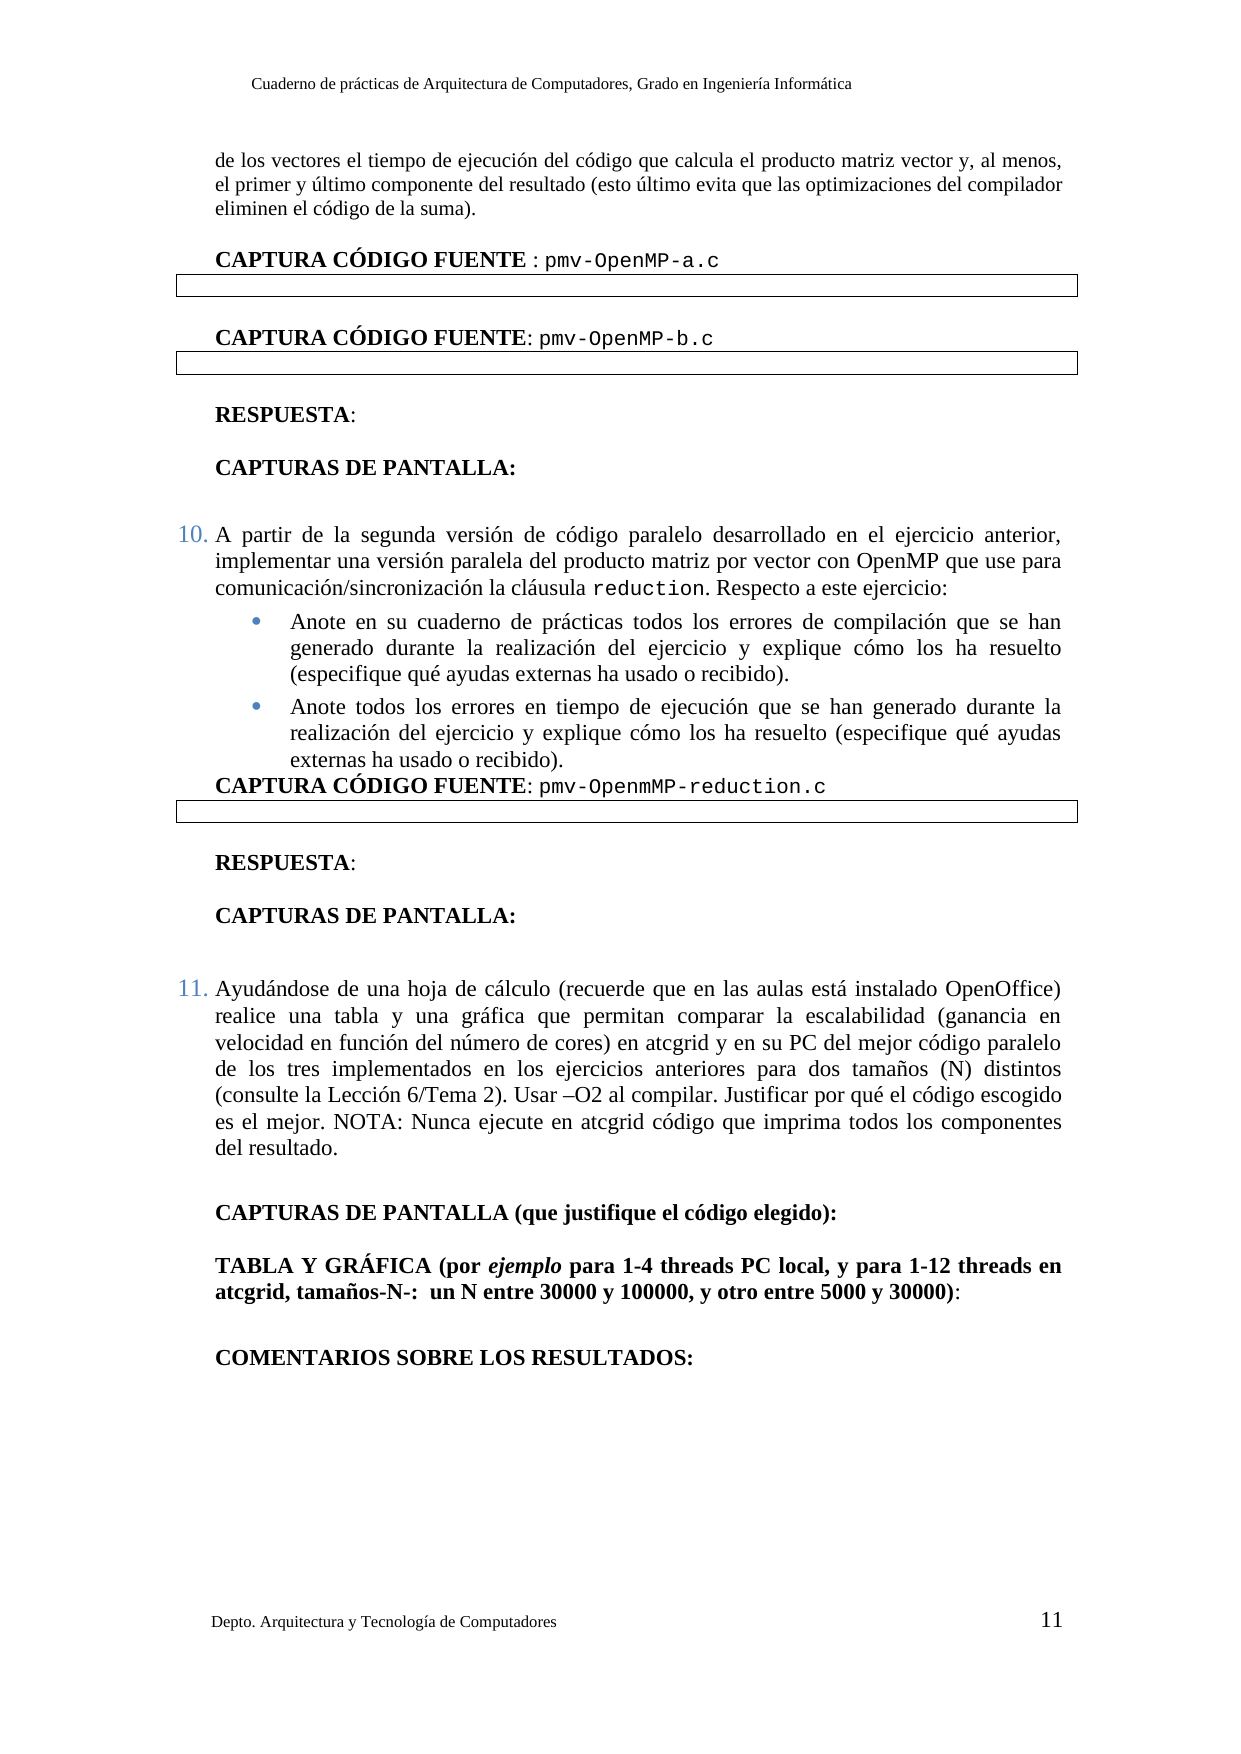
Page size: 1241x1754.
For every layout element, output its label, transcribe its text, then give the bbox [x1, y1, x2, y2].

list A partir de la segunda versión de código paralelo desarrollado en el ejercicio anterior, implementar una versión paralela del producto matriz por vector con OpenMP que use para comunicación/sincronización la cláusula reduction. Respecto a este ejercicio: [177, 519, 1063, 601]
text TABLA Y GRÁFICA (por ejemplo para 1-4 threads PC local, y para 1-12 threads en atcgrid, tamaños-N-: un N entre 30000 y 100000, y otro entre 5000 y 30000): [215, 1252, 1063, 1305]
table_header [177, 275, 1077, 296]
table_header [177, 801, 1077, 822]
table_header [177, 352, 1077, 373]
text CAPTURAS DE PANTALLA: [215, 902, 1063, 928]
text CAPTURAS DE PANTALLA (que justifique el código elegido): [215, 1199, 1063, 1226]
text CAPTURA CÓDIGO FUENTE: pmv-OpenmMP-reduction.c [215, 772, 1063, 800]
text RESPUESTA: [215, 401, 1063, 427]
list Anote todos los errores en tiempo de ejecución que se han generado durante la realización del ejercicio y explique cómo los ha resuelto (especifique qué ayudas externas ha usado o recibido). [252, 693, 1063, 772]
text CAPTURAS DE PANTALLA: [215, 453, 1063, 480]
text CAPTURA CÓDIGO FUENTE: pmv-OpenMP-b.c [215, 323, 1063, 351]
text CAPTURA CÓDIGO FUENTE : pmv-OpenMP-a.c [215, 246, 1063, 274]
text RESPUESTA: [215, 849, 1063, 876]
list de los vectores el tiempo de ejecución del código que calcula el producto matriz vector y, al menos, el primer y último componente del resultado (esto último evita que las optimizaciones del compilador eliminen el código de la suma). [215, 148, 1063, 220]
list Ayudándose de una hoja de cálculo (recuerde que en las aulas está instalado OpenOffice) realice una tabla y una gráfica que permitan comparar la escalabilidad (ganancia en velocidad en función del número de cores) en atcgrid y en su PC del mejor código paralelo de los tres implementados en los ejercicios anteriores para dos tamaños (N) distintos (consulte la Lección 6/Tema 2). Usar –O2 al compilar. Justificar por qué el código escogido es el mejor. NOTA: Nunca ejecute en atcgrid código que imprima todos los componentes del resultado. [177, 973, 1063, 1160]
text COMENTARIOS SOBRE LOS RESULTADOS: [177, 1343, 1063, 1370]
list Anote en su cuaderno de prácticas todos los errores de compilación que se han generado durante la realización del ejercicio y explique cómo los ha resuelto (especifique qué ayudas externas ha usado o recibido). [252, 608, 1063, 687]
